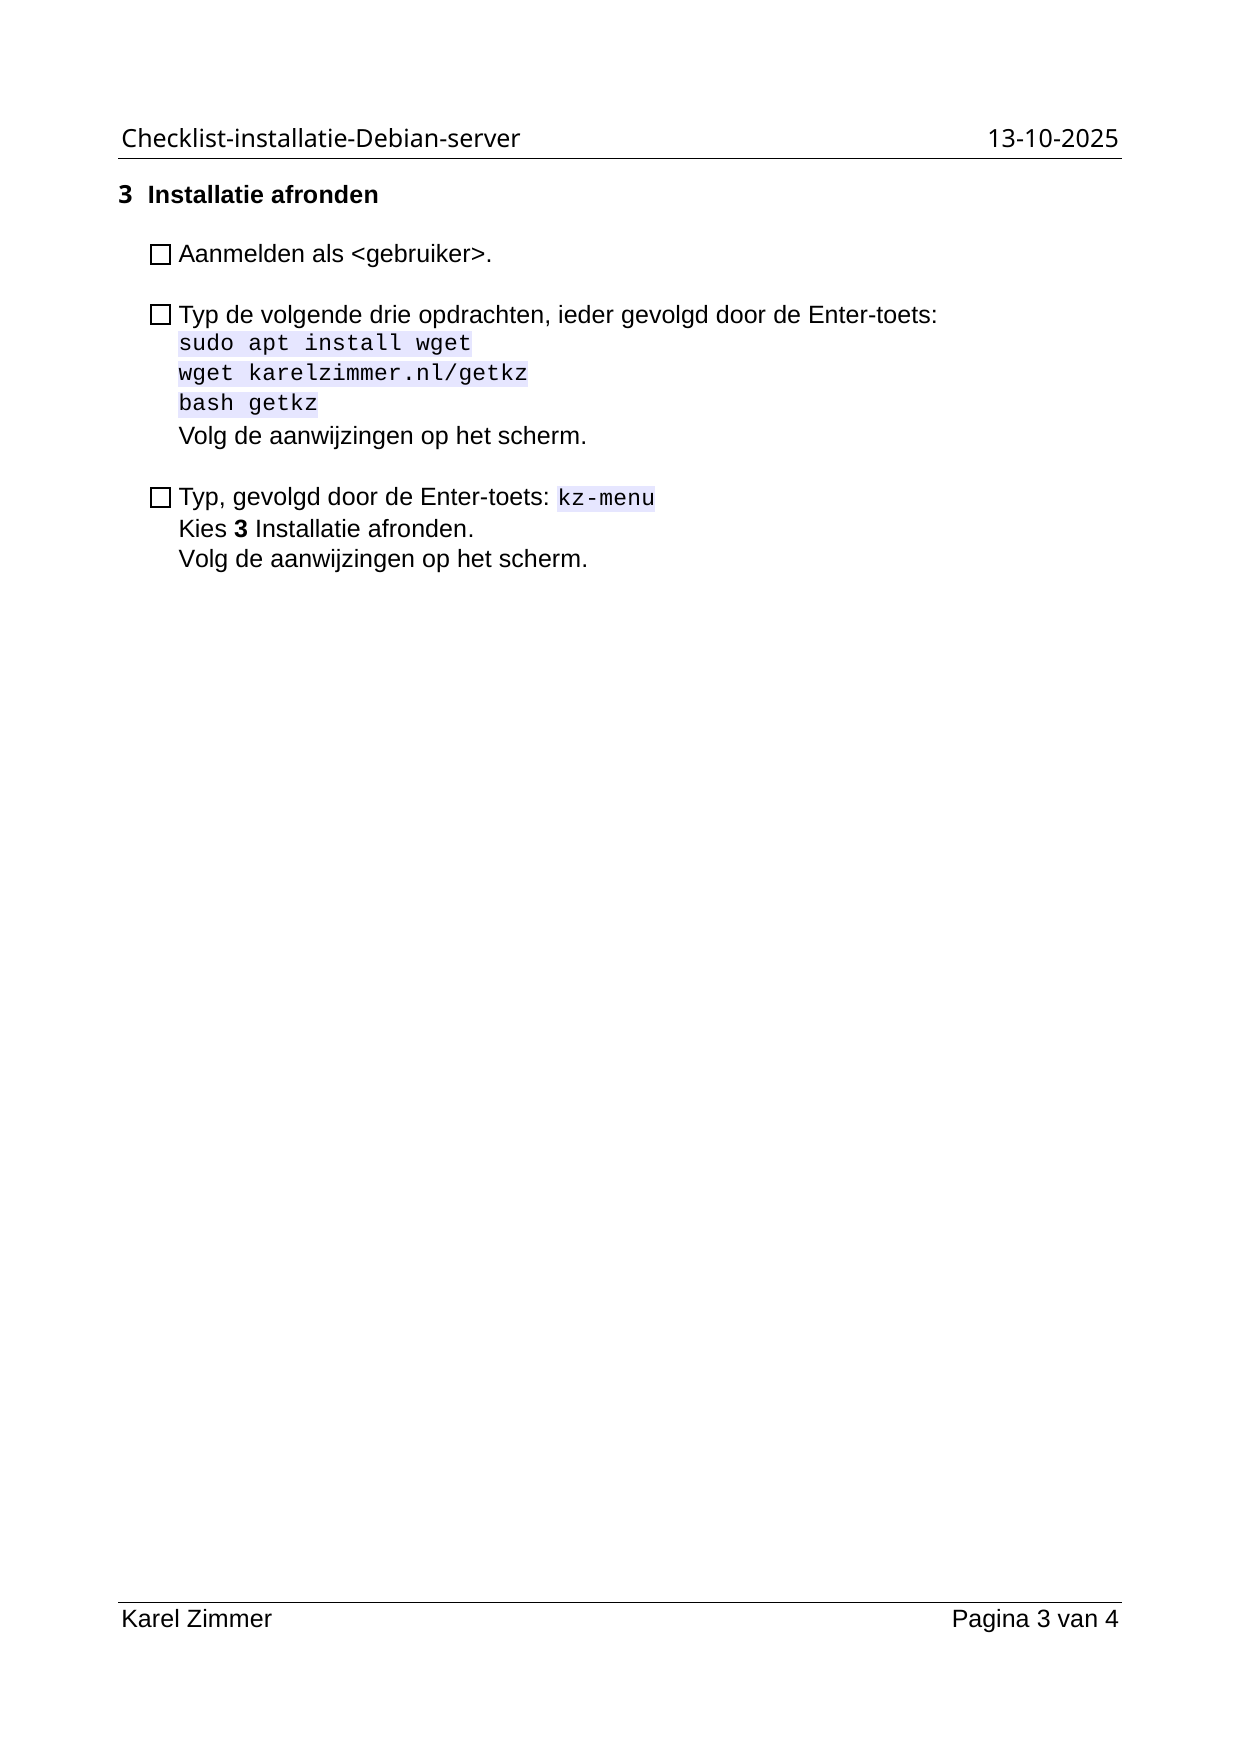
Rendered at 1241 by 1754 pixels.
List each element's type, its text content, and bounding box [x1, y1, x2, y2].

table_header [142, 239, 177, 269]
table_cell [142, 544, 177, 574]
table_cell [142, 514, 177, 544]
table_cell [118, 451, 142, 482]
table_cell [142, 360, 177, 391]
table_cell [142, 269, 177, 300]
table_cell [118, 421, 142, 451]
table_cell [142, 391, 177, 421]
table_cell [142, 330, 177, 360]
table_cell sudo apt install wget [177, 330, 1122, 360]
table_cell [118, 391, 142, 421]
table_cell [142, 451, 177, 482]
table_cell [118, 330, 142, 360]
table_cell bash getkz [177, 391, 1122, 421]
table_cell [118, 514, 142, 544]
table_cell [118, 269, 142, 300]
table_cell [142, 300, 177, 330]
table_cell Volg de aanwijzingen op het scherm. [177, 421, 1122, 451]
table_cell [177, 269, 1122, 300]
table_cell [177, 451, 1122, 482]
table_cell [118, 544, 142, 574]
table_cell Kies 3 Installatie afronden. [177, 514, 1122, 544]
table_cell [142, 421, 177, 451]
table_cell [118, 482, 142, 513]
table_cell Volg de aanwijzingen op het scherm. [177, 544, 1122, 574]
table_header Aanmelden als <gebruiker>. [177, 239, 1122, 269]
table_cell wget karelzimmer.nl/getkz [177, 360, 1122, 391]
table_cell Typ, gevolgd door de Enter-toets: kz-menu [177, 482, 1122, 513]
table_cell [142, 482, 177, 513]
list Installatie afronden [118, 177, 1122, 211]
table_cell [118, 300, 142, 330]
table_cell Typ de volgende drie opdrachten, ieder gevolgd door de Enter-toets: [177, 300, 1122, 330]
table_cell [118, 360, 142, 391]
table_header [118, 239, 142, 269]
